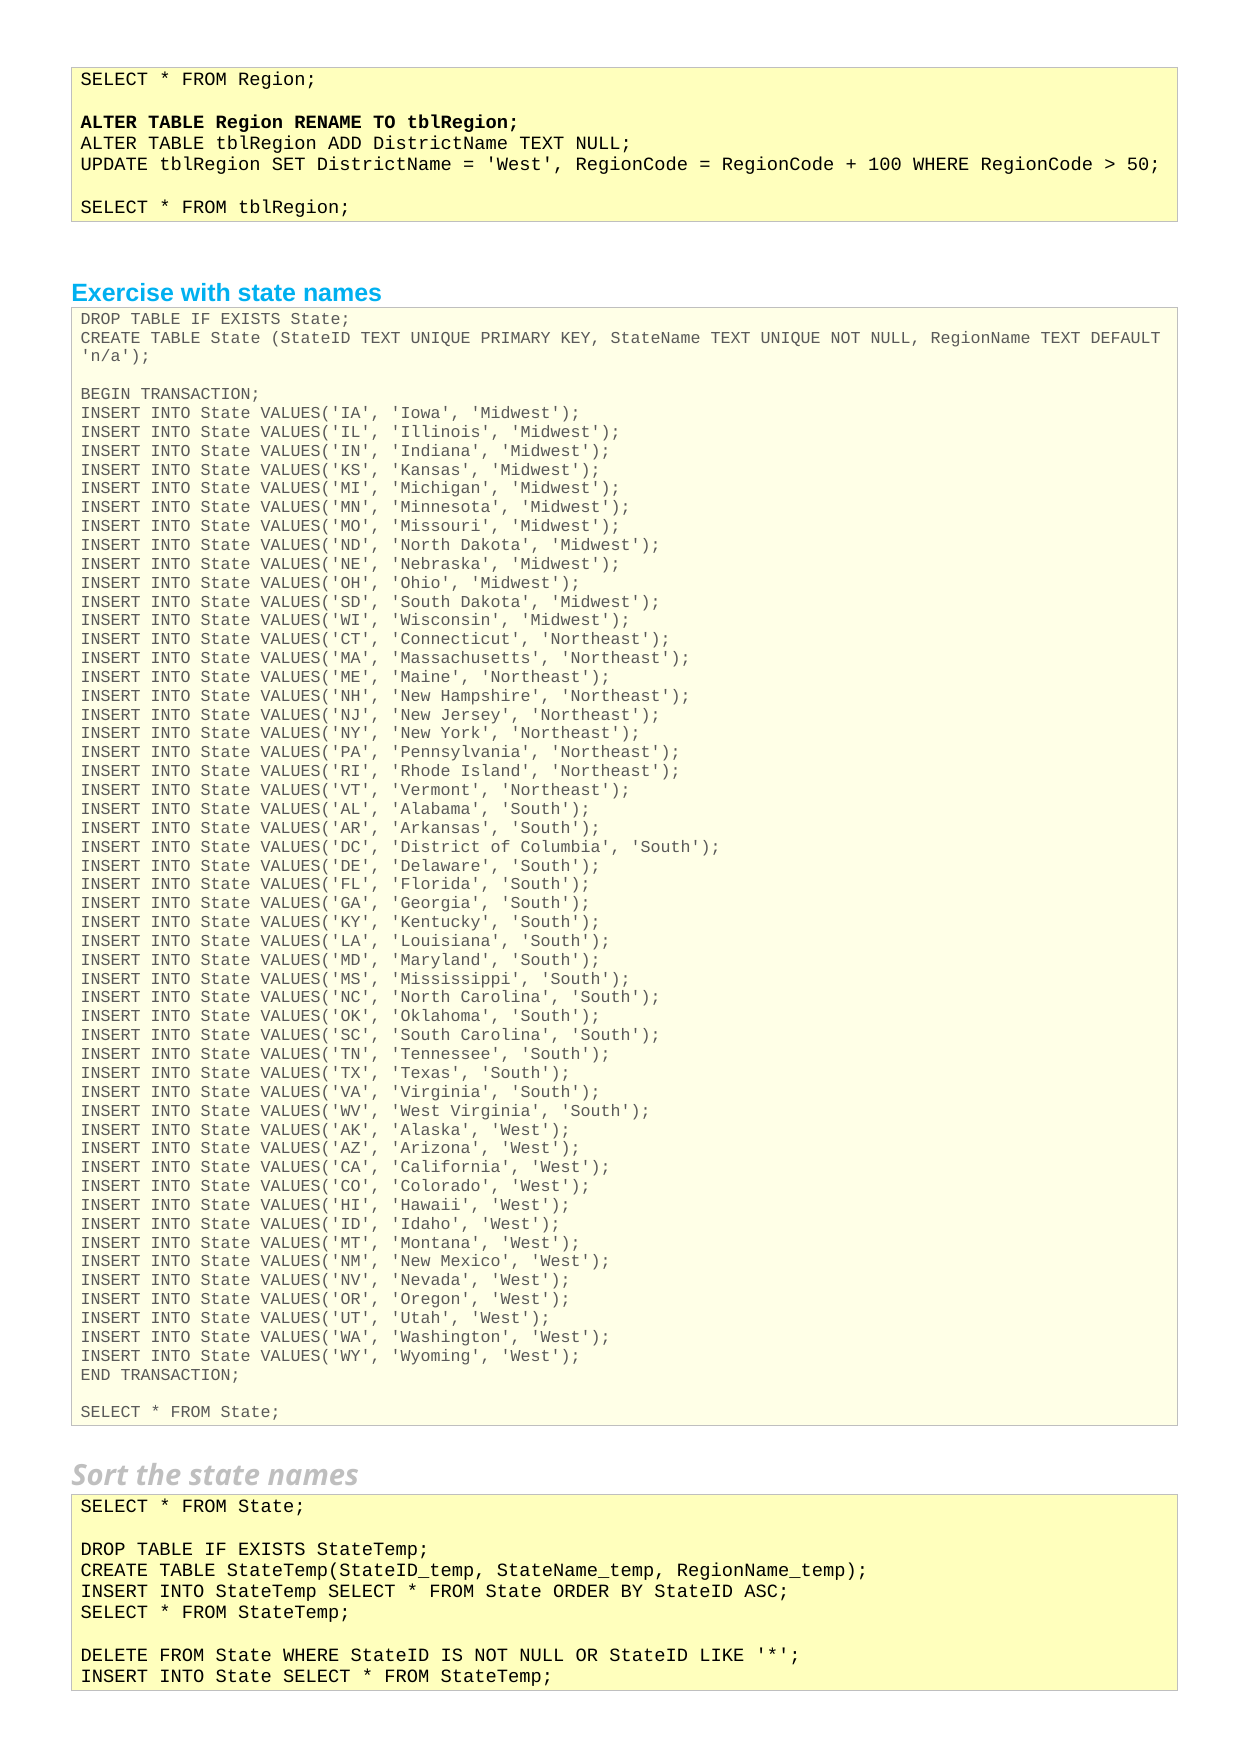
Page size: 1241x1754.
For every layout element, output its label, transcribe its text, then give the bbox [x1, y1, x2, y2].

text INSERT INTO State VALUES('NC', 'North Carolina', 'South'); [72, 986, 1177, 1005]
text INSERT INTO State VALUES('OK', 'Oklahoma', 'South'); [72, 1005, 1177, 1024]
text CREATE TABLE StateTemp(StateID_temp, StateName_temp, RegionName_temp); [72, 1558, 1177, 1579]
text INSERT INTO State VALUES('GA', 'Georgia', 'South'); [72, 892, 1177, 911]
text INSERT INTO State VALUES('IL', 'Illinois', 'Midwest'); [72, 420, 1177, 439]
text SELECT * FROM tblRegion; [72, 194, 1177, 221]
text INSERT INTO State VALUES('CT', 'Connecticut', 'Northeast'); [72, 628, 1177, 647]
text INSERT INTO State VALUES('PA', 'Pennsylvania', 'Northeast'); [72, 741, 1177, 760]
text INSERT INTO State VALUES('FL', 'Florida', 'South'); [72, 873, 1177, 892]
text INSERT INTO State VALUES('DE', 'Delaware', 'South'); [72, 854, 1177, 873]
text SELECT * FROM StateTemp; [72, 1600, 1177, 1621]
text ALTER TABLE Region RENAME TO tblRegion; [72, 109, 1177, 131]
text INSERT INTO State VALUES('ME', 'Maine', 'Northeast'); [72, 665, 1177, 684]
text BEGIN TRANSACTION; [72, 383, 1177, 401]
text INSERT INTO State VALUES('CA', 'California', 'West'); [72, 1156, 1177, 1174]
text INSERT INTO State VALUES('KY', 'Kentucky', 'South'); [72, 911, 1177, 929]
text INSERT INTO State VALUES('RI', 'Rhode Island', 'Northeast'); [72, 760, 1177, 778]
text INSERT INTO State VALUES('WY', 'Wyoming', 'West'); [72, 1344, 1177, 1363]
text INSERT INTO State VALUES('WA', 'Washington', 'West'); [72, 1325, 1177, 1344]
text INSERT INTO State VALUES('MD', 'Maryland', 'South'); [72, 948, 1177, 967]
text Sort the state names [71, 1454, 1178, 1494]
text INSERT INTO State VALUES('WI', 'Wisconsin', 'Midwest'); [72, 609, 1177, 628]
text INSERT INTO State VALUES('TX', 'Texas', 'South'); [72, 1061, 1177, 1080]
text INSERT INTO State VALUES('KS', 'Kansas', 'Midwest'); [72, 458, 1177, 477]
text INSERT INTO State VALUES('ND', 'North Dakota', 'Midwest'); [72, 533, 1177, 552]
text INSERT INTO State VALUES('UT', 'Utah', 'West'); [72, 1306, 1177, 1325]
text INSERT INTO State VALUES('IA', 'Iowa', 'Midwest'); [72, 401, 1177, 420]
text INSERT INTO State VALUES('MN', 'Minnesota', 'Midwest'); [72, 496, 1177, 514]
text SELECT * FROM State; [72, 1401, 1177, 1425]
text INSERT INTO State VALUES('AR', 'Arkansas', 'South'); [72, 816, 1177, 835]
title Exercise with state names [71, 278, 1178, 307]
text INSERT INTO State VALUES('MO', 'Missouri', 'Midwest'); [72, 514, 1177, 533]
text INSERT INTO State SELECT * FROM StateTemp; [72, 1664, 1177, 1690]
text UPDATE tblRegion SET DistrictName = 'West', RegionCode = RegionCode + 100 WHERE RegionCode > 50; [72, 152, 1177, 173]
text INSERT INTO State VALUES('CO', 'Colorado', 'West'); [72, 1174, 1177, 1193]
text INSERT INTO State VALUES('LA', 'Louisiana', 'South'); [72, 929, 1177, 948]
text INSERT INTO State VALUES('IN', 'Indiana', 'Midwest'); [72, 439, 1177, 458]
text INSERT INTO State VALUES('SC', 'South Carolina', 'South'); [72, 1024, 1177, 1042]
text INSERT INTO State VALUES('NY', 'New York', 'Northeast'); [72, 722, 1177, 741]
text INSERT INTO State VALUES('NM', 'New Mexico', 'West'); [72, 1250, 1177, 1269]
text INSERT INTO State VALUES('MS', 'Mississippi', 'South'); [72, 967, 1177, 986]
text INSERT INTO State VALUES('ID', 'Idaho', 'West'); [72, 1212, 1177, 1231]
text INSERT INTO StateTemp SELECT * FROM State ORDER BY StateID ASC; [72, 1579, 1177, 1600]
text INSERT INTO State VALUES('NE', 'Nebraska', 'Midwest'); [72, 552, 1177, 571]
text INSERT INTO State VALUES('SD', 'South Dakota', 'Midwest'); [72, 590, 1177, 609]
text INSERT INTO State VALUES('AZ', 'Arizona', 'West'); [72, 1137, 1177, 1156]
text DROP TABLE IF EXISTS StateTemp; [72, 1536, 1177, 1558]
text INSERT INTO State VALUES('MT', 'Montana', 'West'); [72, 1231, 1177, 1250]
text INSERT INTO State VALUES('VT', 'Vermont', 'Northeast'); [72, 778, 1177, 797]
text INSERT INTO State VALUES('AK', 'Alaska', 'West'); [72, 1118, 1177, 1137]
text INSERT INTO State VALUES('HI', 'Hawaii', 'West'); [72, 1193, 1177, 1212]
text INSERT INTO State VALUES('MA', 'Massachusetts', 'Northeast'); [72, 647, 1177, 665]
text DELETE FROM State WHERE StateID IS NOT NULL OR StateID LIKE '*'; [72, 1643, 1177, 1664]
text DROP TABLE IF EXISTS State; [72, 308, 1177, 326]
text INSERT INTO State VALUES('NH', 'New Hampshire', 'Northeast'); [72, 684, 1177, 703]
text INSERT INTO State VALUES('MI', 'Michigan', 'Midwest'); [72, 477, 1177, 496]
text INSERT INTO State VALUES('WV', 'West Virginia', 'South'); [72, 1099, 1177, 1118]
text INSERT INTO State VALUES('NJ', 'New Jersey', 'Northeast'); [72, 703, 1177, 722]
text INSERT INTO State VALUES('DC', 'District of Columbia', 'South'); [72, 835, 1177, 854]
text INSERT INTO State VALUES('OH', 'Ohio', 'Midwest'); [72, 571, 1177, 590]
text SELECT * FROM State; [72, 1495, 1177, 1515]
text INSERT INTO State VALUES('AL', 'Alabama', 'South'); [72, 797, 1177, 816]
text INSERT INTO State VALUES('TN', 'Tennessee', 'South'); [72, 1042, 1177, 1061]
text INSERT INTO State VALUES('OR', 'Oregon', 'West'); [72, 1288, 1177, 1306]
text SELECT * FROM Region; [72, 68, 1177, 88]
text CREATE TABLE State (StateID TEXT UNIQUE PRIMARY KEY, StateName TEXT UNIQUE NOT NULL, RegionName TEXT DEFAULT 'n/a'); [72, 326, 1177, 364]
text ALTER TABLE tblRegion ADD DistrictName TEXT NULL; [72, 131, 1177, 152]
text END TRANSACTION; [72, 1363, 1177, 1382]
text INSERT INTO State VALUES('VA', 'Virginia', 'South'); [72, 1080, 1177, 1099]
text INSERT INTO State VALUES('NV', 'Nevada', 'West'); [72, 1269, 1177, 1288]
